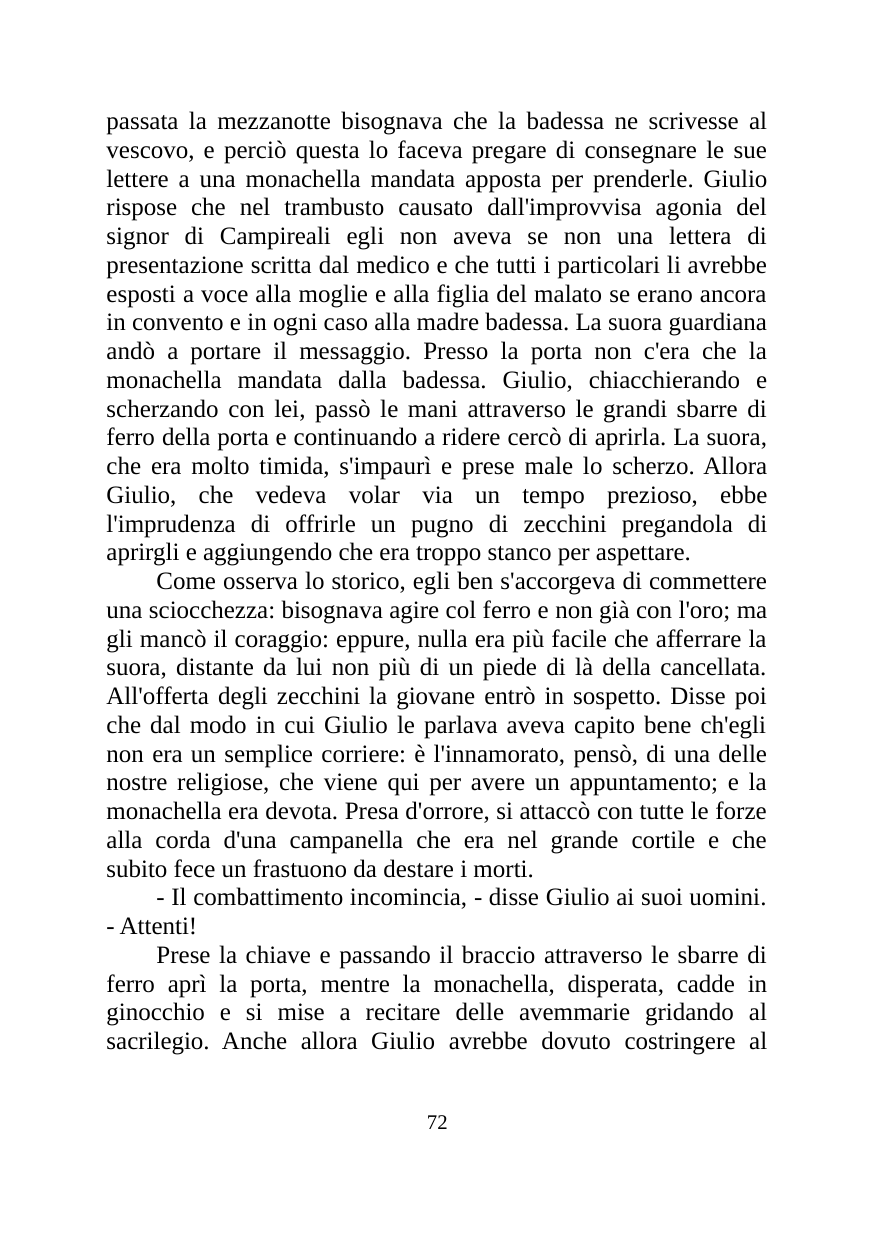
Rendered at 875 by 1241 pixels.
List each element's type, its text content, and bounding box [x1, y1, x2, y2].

text Prese la chiave e passando il braccio attraverso le sbarre di ferro aprì la porta, mentre la monachella, disperata, cadde in ginocchio e si mise a recitare delle avemmarie gridando al sacrilegio. Anche allora Giulio avrebbe dovuto costringere al [106, 940, 768, 1055]
text - Il combattimento incomincia, - disse Giulio ai suoi uomini. - Attenti! [106, 882, 768, 940]
text passata la mezzanotte bisognava che la badessa ne scrivesse al vescovo, e perciò questa lo faceva pregare di consegnare le sue lettere a una monachella mandata apposta per prenderle. Giulio rispose che nel trambusto causato dall'improvvisa agonia del signor di Campireali egli non aveva se non una lettera di presentazione scritta dal medico e che tutti i particolari li avrebbe esposti a voce alla moglie e alla figlia del malato se erano ancora in convento e in ogni caso alla madre badessa. La suora guardiana andò a portare il messaggio. Presso la porta non c'era che la monachella mandata dalla badessa. Giulio, chiacchierando e scherzando con lei, passò le mani attraverso le grandi sbarre di ferro della porta e continuando a ridere cercò di aprirla. La suora, che era molto timida, s'impaurì e prese male lo scherzo. Allora Giulio, che vedeva volar via un tempo prezioso, ebbe l'imprudenza di offrirle un pugno di zecchini pregandola di aprirgli e aggiungendo che era troppo stanco per aspettare. [106, 106, 768, 566]
text Come osserva lo storico, egli ben s'accorgeva di commettere una sciocchezza: bisognava agire col ferro e non già con l'oro; ma gli mancò il coraggio: eppure, nulla era più facile che afferrare la suora, distante da lui non più di un piede di là della cancellata. All'offerta degli zecchini la giovane entrò in sospetto. Disse poi che dal modo in cui Giulio le parlava aveva capito bene ch'egli non era un semplice corriere: è l'innamorato, pensò, di una delle nostre religiose, che viene qui per avere un appuntamento; e la monachella era devota. Presa d'orrore, si attaccò con tutte le forze alla corda d'una campanella che era nel grande cortile e che subito fece un frastuono da destare i morti. [106, 566, 768, 882]
